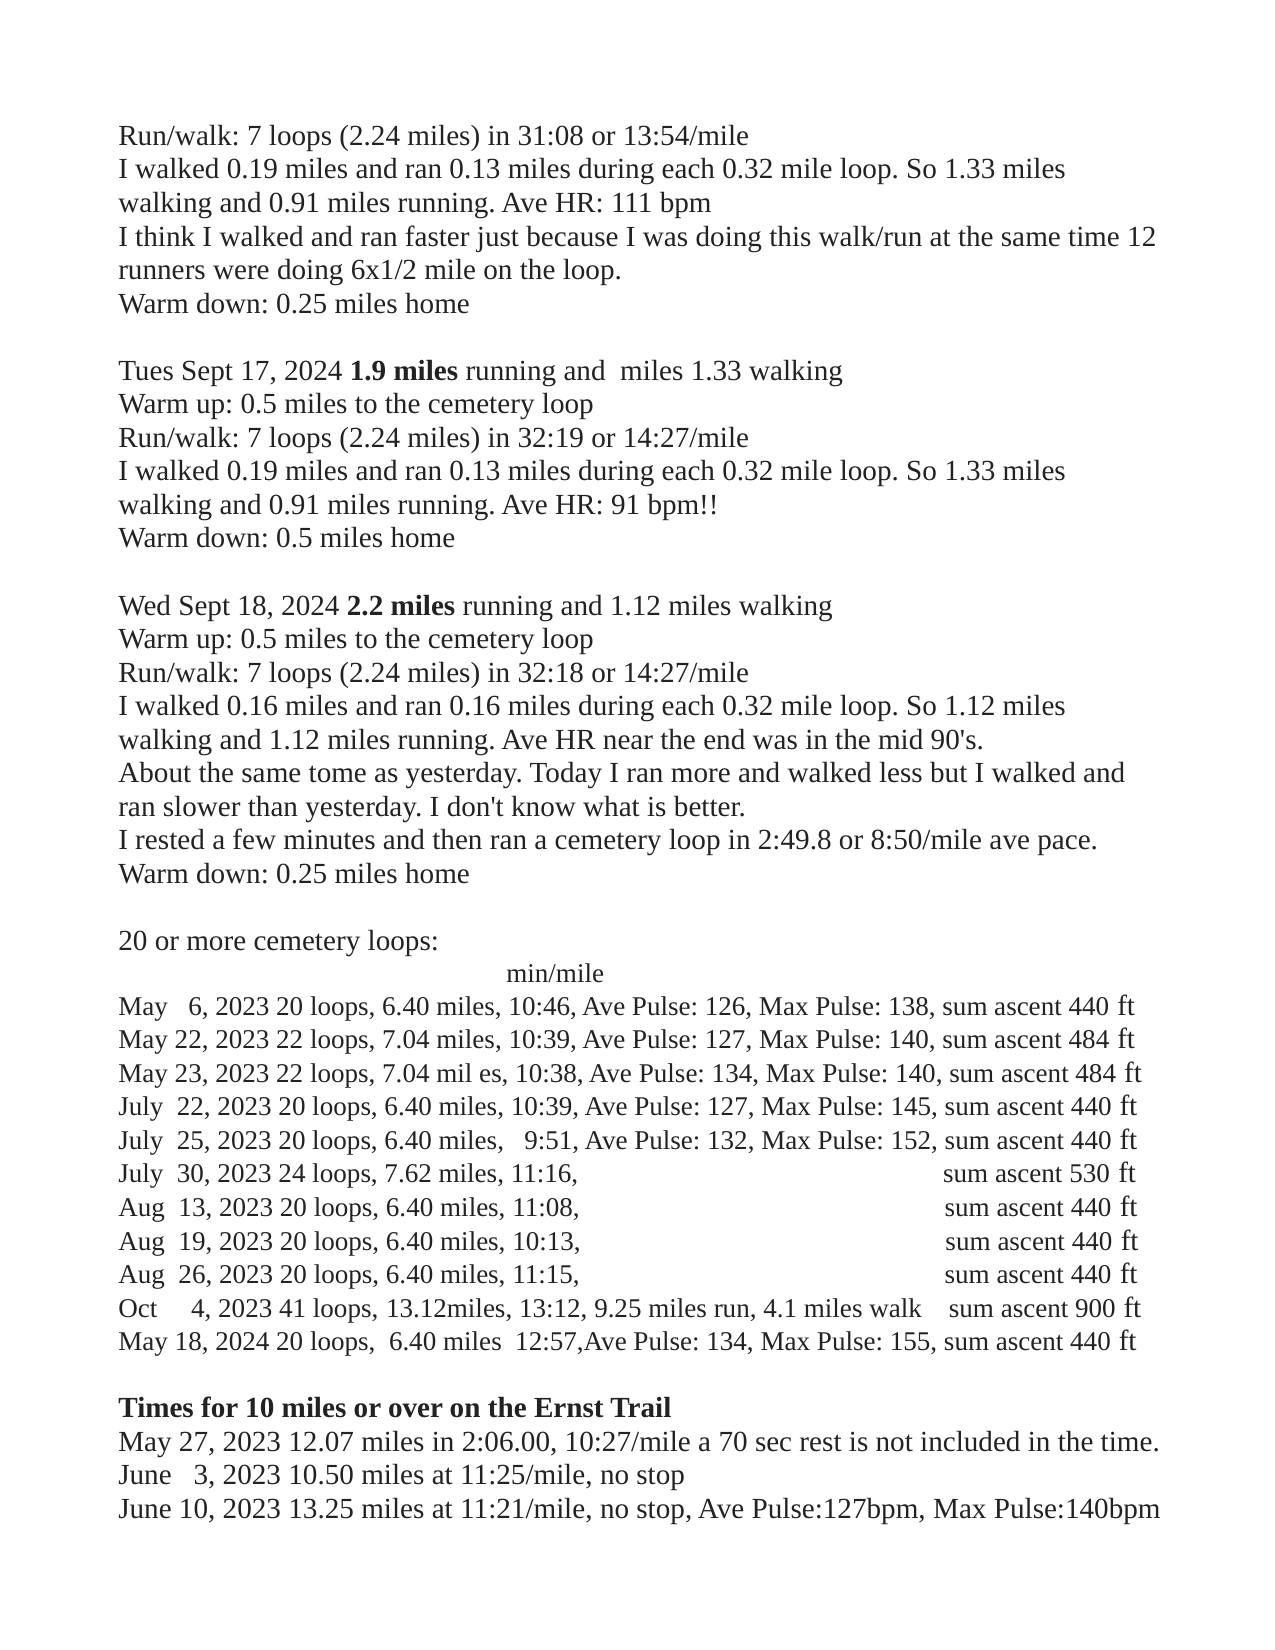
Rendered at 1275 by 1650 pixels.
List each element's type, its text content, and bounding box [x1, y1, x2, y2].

text Run/walk: 7 loops (2.24 miles) in 32:19 or 14:27/mile [118, 420, 1161, 453]
text Run/walk: 7 loops (2.24 miles) in 31:08 or 13:54/mile [118, 118, 1161, 152]
text I rested a few minutes and then ran a cemetery loop in 2:49.8 or 8:50/mile ave pace. [118, 822, 1161, 856]
text Warm up: 0.5 miles to the cemetery loop [118, 386, 1161, 420]
text July 22, 2023 20 loops, 6.40 miles, 10:39, Ave Pulse: 127, Max Pulse: 145, sum ascent 440 ft [118, 1088, 1161, 1122]
text May 18, 2024 20 loops, 6.40 miles 12:57,Ave Pulse: 134, Max Pulse: 155, sum ascent 440 ft [118, 1323, 1161, 1357]
text min/mile [118, 957, 1161, 988]
text Oct 4, 2023 41 loops, 13.12miles, 13:12, 9.25 miles run, 4.1 miles walk sum ascent 900 ft [118, 1290, 1161, 1323]
text I walked 0.19 miles and ran 0.13 miles during each 0.32 mile loop. So 1.33 miles walking and 0.91 miles running. Ave HR: 111 bpm [118, 152, 1161, 219]
text I walked 0.19 miles and ran 0.13 miles during each 0.32 mile loop. So 1.33 miles walking and 0.91 miles running. Ave HR: 91 bpm!! [118, 453, 1161, 521]
text June 10, 2023 13.25 miles at 11:21/mile, no stop, Ave Pulse:127bpm, Max Pulse:140bpm [118, 1491, 1161, 1524]
text About the same tome as yesterday. Today I ran more and walked less but I walked and ran slower than yesterday. I don't know what is better. [118, 755, 1161, 822]
text Warm down: 0.25 miles home [118, 286, 1161, 319]
text Times for 10 miles or over on the Ernst Trail [118, 1390, 1161, 1424]
text Tues Sept 17, 2024 1.9 miles running and miles 1.33 walking [118, 353, 1161, 386]
text May 23, 2023 22 loops, 7.04 mil es, 10:38, Ave Pulse: 134, Max Pulse: 140, sum ascent 484 ft [118, 1055, 1161, 1088]
text May 6, 2023 20 loops, 6.40 miles, 10:46, Ave Pulse: 126, Max Pulse: 138, sum ascent 440 ft [118, 988, 1161, 1021]
text Aug 26, 2023 20 loops, 6.40 miles, 11:15, sum ascent 440 ft [118, 1256, 1161, 1290]
text Run/walk: 7 loops (2.24 miles) in 32:18 or 14:27/mile [118, 655, 1161, 688]
text July 30, 2023 24 loops, 7.62 miles, 11:16, sum ascent 530 ft [118, 1156, 1161, 1189]
text May 22, 2023 22 loops, 7.04 miles, 10:39, Ave Pulse: 127, Max Pulse: 140, sum ascent 484 ft [118, 1021, 1161, 1055]
text Aug 13, 2023 20 loops, 6.40 miles, 11:08, sum ascent 440 ft [118, 1189, 1161, 1223]
text I think I walked and ran faster just because I was doing this walk/run at the same time 12 runners were doing 6x1/2 mile on the loop. [118, 219, 1161, 286]
text Warm down: 0.25 miles home [118, 856, 1161, 889]
text Warm up: 0.5 miles to the cemetery loop [118, 621, 1161, 655]
text Warm down: 0.5 miles home [118, 521, 1161, 554]
text June 3, 2023 10.50 miles at 11:25/mile, no stop [118, 1457, 1161, 1491]
text Aug 19, 2023 20 loops, 6.40 miles, 10:13, sum ascent 440 ft [118, 1223, 1161, 1256]
text May 27, 2023 12.07 miles in 2:06.00, 10:27/mile a 70 sec rest is not included in the time. [118, 1424, 1161, 1457]
text I walked 0.16 miles and ran 0.16 miles during each 0.32 mile loop. So 1.12 miles walking and 1.12 miles running. Ave HR near the end was in the mid 90's. [118, 688, 1161, 755]
text July 25, 2023 20 loops, 6.40 miles, 9:51, Ave Pulse: 132, Max Pulse: 152, sum ascent 440 ft [118, 1122, 1161, 1156]
text 20 or more cemetery loops: [118, 923, 1161, 957]
text Wed Sept 18, 2024 2.2 miles running and 1.12 miles walking [118, 588, 1161, 621]
